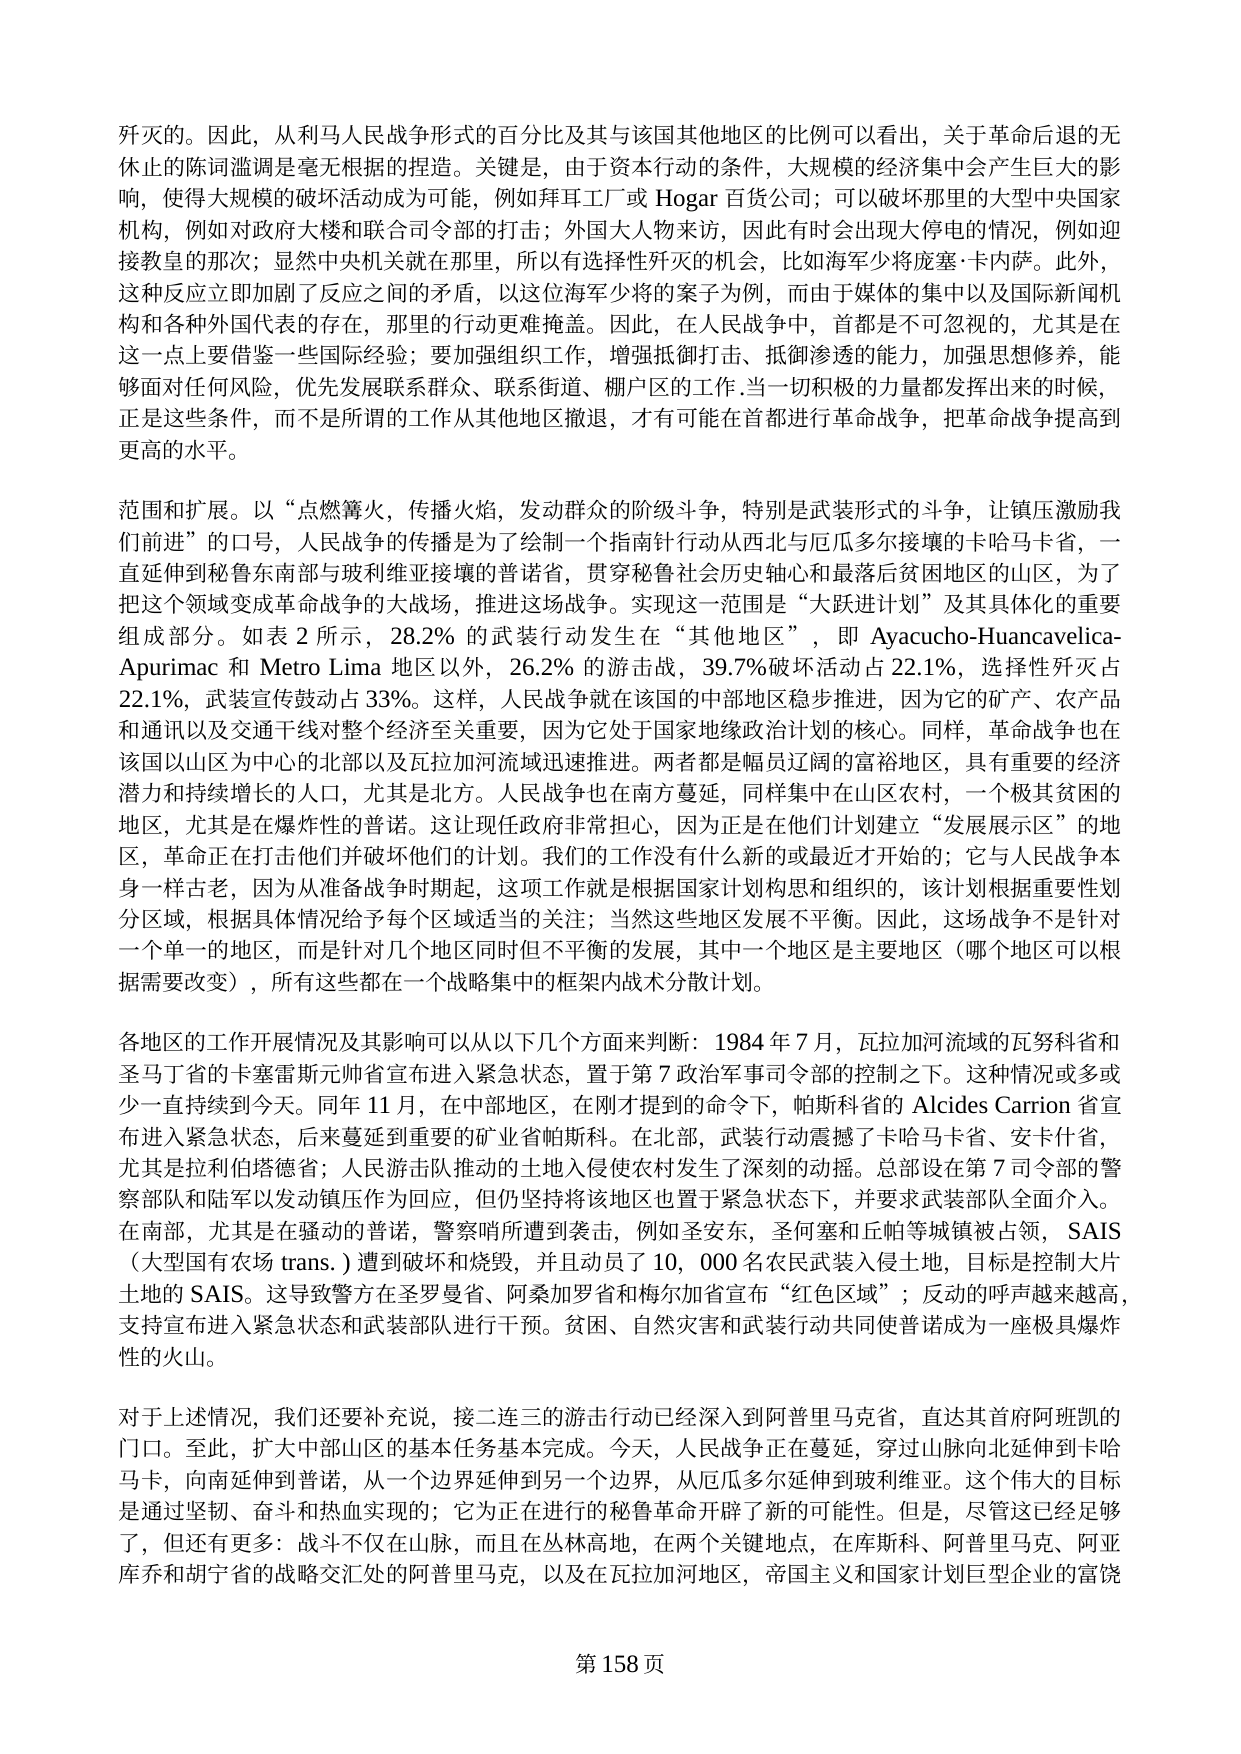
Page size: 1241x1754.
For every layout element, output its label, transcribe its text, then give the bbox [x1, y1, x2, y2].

text 各地区的工作开展情况及其影响可以从以下几个方面来判断：1984年7月，瓦拉加河流域的瓦努科省和圣马丁省的卡塞雷斯元帅省宣布进入紧急状态，置于第7政治军事司令部的控制之下。这种情况或多或少一直持续到今天。同年11月，在中部地区，在刚才提到的命令下，帕斯科省的 Alcides Carrion 省宣布进入紧急状态，后来蔓延到重要的矿业省帕斯科。在北部，武装行动震撼了卡哈马卡省、安卡什省，尤其是拉利伯塔德省；人民游击队推动的土地入侵使农村发生了深刻的动摇。总部设在第7司令部的警察部队和陆军以发动镇压作为回应，但仍坚持将该地区也置于紧急状态下，并要求武装部队全面介入。在南部，尤其是在骚动的普诺，警察哨所遭到袭击，例如圣安东，圣何塞和丘帕等城镇被占领，SAIS（大型国有农场 trans. ) 遭到破坏和烧毁，并且动员了10，000名农民武装入侵土地，目标是控制大片土地的 SAIS。这导致警方在圣罗曼省、阿桑加罗省和梅尔加省宣布“红色区域”；反动的呼声越来越高，支持宣布进入紧急状态和武装部队进行干预。贫困、自然灾害和武装行动共同使普诺成为一座极具爆炸性的火山。 [118, 1025, 1122, 1371]
text 对于上述情况，我们还要补充说，接二连三的游击行动已经深入到阿普里马克省，直达其首府阿班凯的门口。至此，扩大中部山区的基本任务基本完成。今天，人民战争正在蔓延，穿过山脉向北延伸到卡哈马卡，向南延伸到普诺，从一个边界延伸到另一个边界，从厄瓜多尔延伸到玻利维亚。这个伟大的目标是通过坚韧、奋斗和热血实现的；它为正在进行的秘鲁革命开辟了新的可能性。但是，尽管这已经足够了，但还有更多：战斗不仅在山脉，而且在丛林高地，在两个关键地点，在库斯科、阿普里马克、阿亚库乔和胡宁省的战略交汇处的阿普里马克，以及在瓦拉加河地区，帝国主义和国家计划巨型企业的富饶 [118, 1400, 1122, 1589]
text 歼灭的。因此，从利马人民战争形式的百分比及其与该国其他地区的比例可以看出，关于革命后退的无休止的陈词滥调是毫无根据的捏造。关键是，由于资本行动的条件，大规模的经济集中会产生巨大的影响，使得大规模的破坏活动成为可能，例如拜耳工厂或 Hogar 百货公司；可以破坏那里的大型中央国家机构，例如对政府大楼和联合司令部的打击；外国大人物来访，因此有时会出现大停电的情况，例如迎接教皇的那次；显然中央机关就在那里，所以有选择性歼灭的机会，比如海军少将庞塞·卡内萨。此外，这种反应立即加剧了反应之间的矛盾，以这位海军少将的案子为例，而由于媒体的集中以及国际新闻机构和各种外国代表的存在，那里的行动更难掩盖。因此，在人民战争中，首都是不可忽视的，尤其是在这一点上要借鉴一些国际经验；要加强组织工作，增强抵御打击、抵御渗透的能力，加强思想修养，能够面对任何风险，优先发展联系群众、联系街道、棚户区的工作.当一切积极的力量都发挥出来的时候，正是这些条件，而不是所谓的工作从其他地区撤退，才有可能在首都进行革命战争，把革命战争提高到更高的水平。 [118, 118, 1122, 464]
text 范围和扩展。以“点燃篝火，传播火焰，发动群众的阶级斗争，特别是武装形式的斗争，让镇压激励我们前进”的口号，人民战争的传播是为了绘制一个指南针行动从西北与厄瓜多尔接壤的卡哈马卡省，一直延伸到秘鲁东南部与玻利维亚接壤的普诺省，贯穿秘鲁社会历史轴心和最落后贫困地区的山区，为了把这个领域变成革命战争的大战场，推进这场战争。实现这一范围是“大跃进计划”及其具体化的重要组成部分。如表2所示，28.2% 的武装行动发生在“其他地区”，即 Ayacucho-Huancavelica-Apurimac 和 Metro Lima 地区以外，26.2% 的游击战，39.7%破坏活动占22.1%，选择性歼灭占22.1%，武装宣传鼓动占33%。这样，人民战争就在该国的中部地区稳步推进，因为它的矿产、农产品和通讯以及交通干线对整个经济至关重要，因为它处于国家地缘政治计划的核心。同样，革命战争也在该国以山区为中心的北部以及瓦拉加河流域迅速推进。两者都是幅员辽阔的富裕地区，具有重要的经济潜力和持续增长的人口，尤其是北方。人民战争也在南方蔓延，同样集中在山区农村，一个极其贫困的地区，尤其是在爆炸性的普诺。这让现任政府非常担心，因为正是在他们计划建立“发展展示区”的地区，革命正在打击他们并破坏他们的计划。我们的工作没有什么新的或最近才开始的；它与人民战争本身一样古老，因为从准备战争时期起，这项工作就是根据国家计划构思和组织的，该计划根据重要性划分区域，根据具体情况给予每个区域适当的关注；当然这些地区发展不平衡。因此，这场战争不是针对一个单一的地区，而是针对几个地区同时但不平衡的发展，其中一个地区是主要地区（哪个地区可以根据需要改变），所有这些都在一个战略集中的框架内战术分散计划。 [118, 493, 1122, 997]
